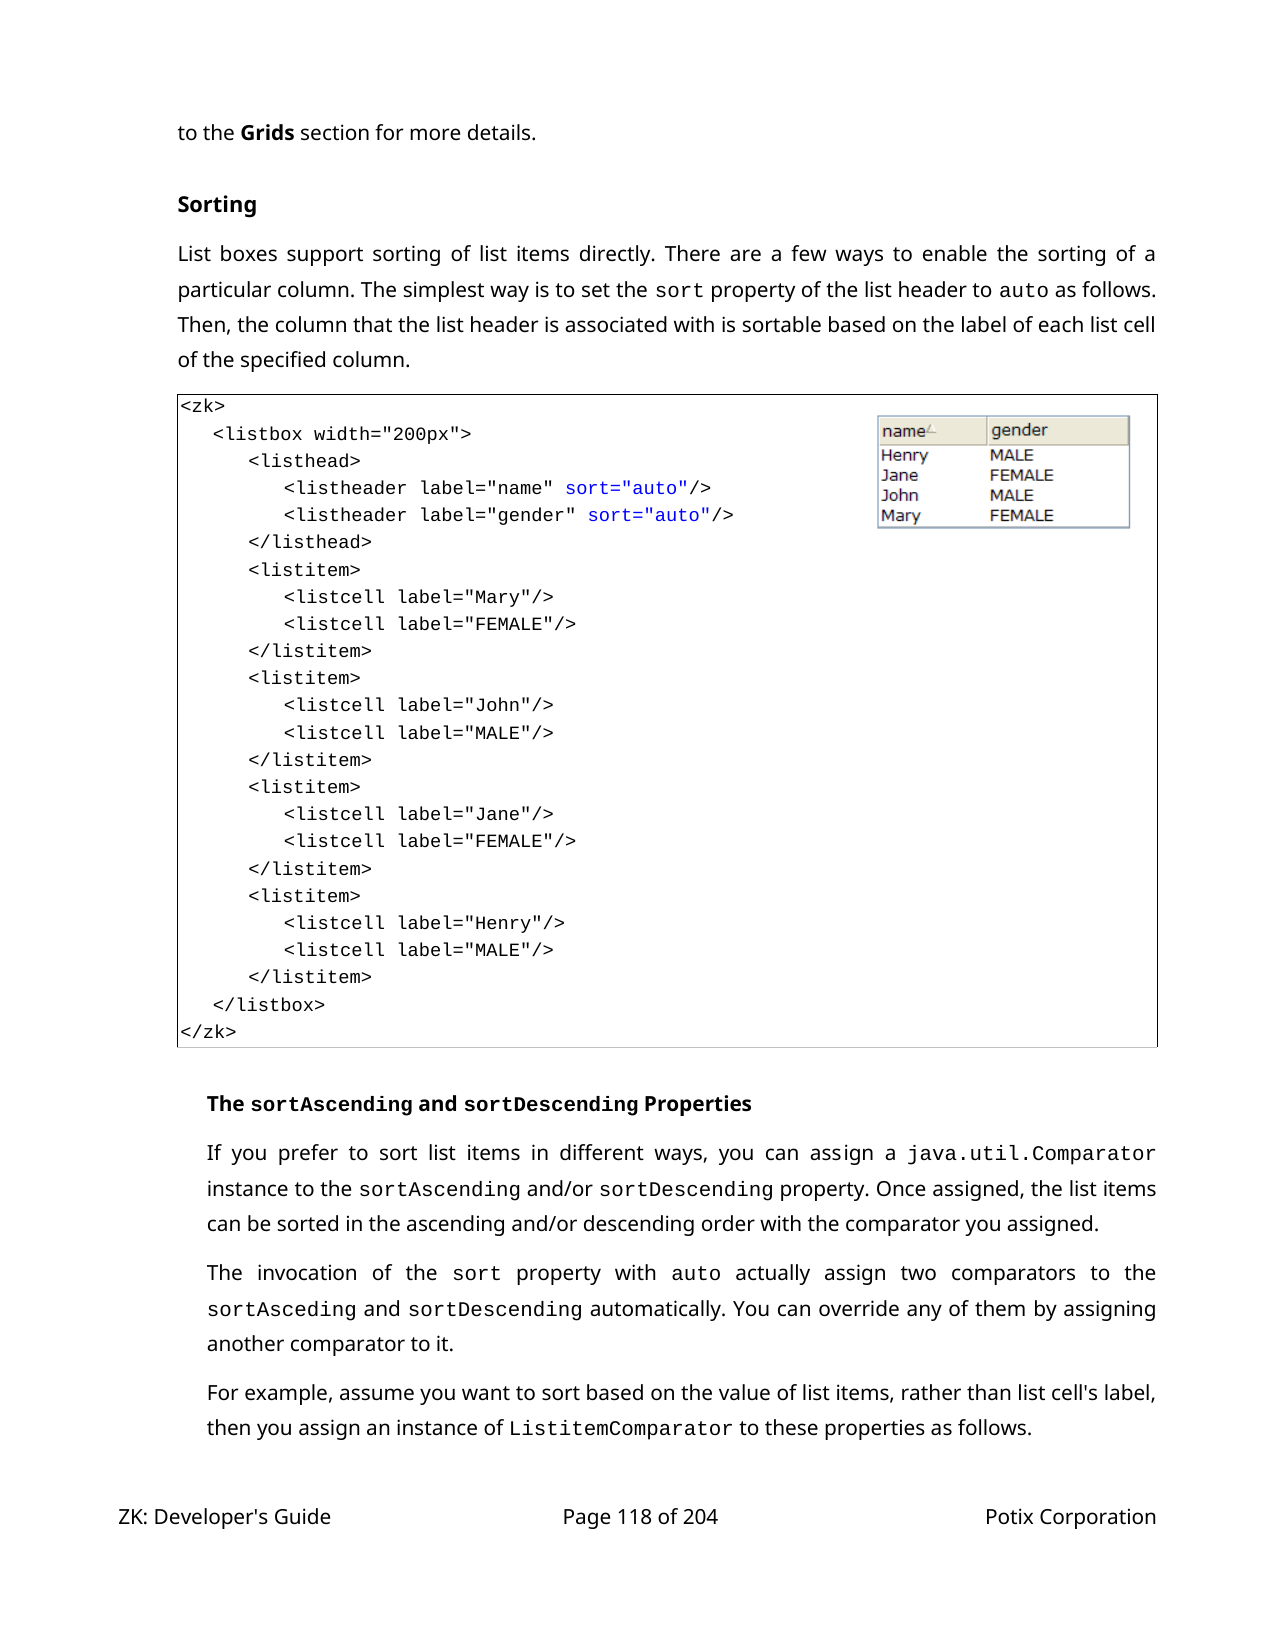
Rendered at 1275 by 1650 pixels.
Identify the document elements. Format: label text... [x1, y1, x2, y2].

text <listcell label="MALE"/> [178, 721, 1157, 745]
text </listitem> [178, 965, 1157, 989]
text <listcell label="MALE"/> [178, 938, 1157, 962]
text <listitem> [178, 884, 1157, 908]
text </listitem> [178, 748, 1157, 772]
text If you prefer to sort list items in different ways, you can assign a java.util.Comparator instance to the sortAscending and/or sortDescending property. Once assigned, the list items can be sorted in the ascending and/or descending order with the comparator you assigned. [207, 1138, 1157, 1238]
text For example, assume you want to sort based on the value of list items, rather than list cell's label, then you assign an instance of ListitemComparator to these properties as follows. [207, 1378, 1157, 1442]
text <listitem> [178, 775, 1157, 799]
text <listcell label="Jane"/> [178, 802, 1157, 826]
text </listbox> [178, 992, 1157, 1017]
text <listitem> [178, 557, 1157, 582]
text <listcell label="Henry"/> [178, 911, 1157, 935]
text </listitem> [178, 639, 1157, 663]
text <listcell label="Mary"/> [178, 584, 1157, 609]
text List boxes support sorting of list items directly. There are a few ways to enable the sorting of a particular column. The simplest way is to set the sort property of the list header to auto as follows. Then, the column that the list header is associated with is sortable based on the label of each list cell of the specified column. [177, 239, 1157, 374]
text The invocation of the sort property with auto actually assign two comparators to the sortAsceding and sortDescending automatically. You can override any of them by assigning another comparator to it. [207, 1258, 1157, 1358]
text <listcell label="FEMALE"/> [178, 829, 1157, 853]
subtitle The sortAscending and sortDescending Properties [207, 1089, 1157, 1118]
text [1134, 421, 1157, 446]
picture [875, 413, 1134, 530]
text </listitem> [178, 856, 1157, 881]
text to the Grids section for more details. [177, 118, 1157, 146]
text <listbox width="200px"> [178, 421, 875, 446]
text <listcell label="John"/> [178, 693, 1157, 718]
text <listheader label="gender" sort="auto"/> [178, 503, 875, 527]
text <listcell label="FEMALE"/> [178, 612, 1157, 636]
subtitle Sorting [177, 189, 1157, 219]
text </listhead> [178, 530, 1157, 554]
text <listheader label="name" sort="auto"/> [178, 476, 875, 500]
text <zk> [178, 395, 1157, 418]
text <listhead> [178, 449, 875, 473]
text [1134, 449, 1157, 473]
text </zk> [178, 1019, 1157, 1047]
text <listitem> [178, 666, 1157, 690]
